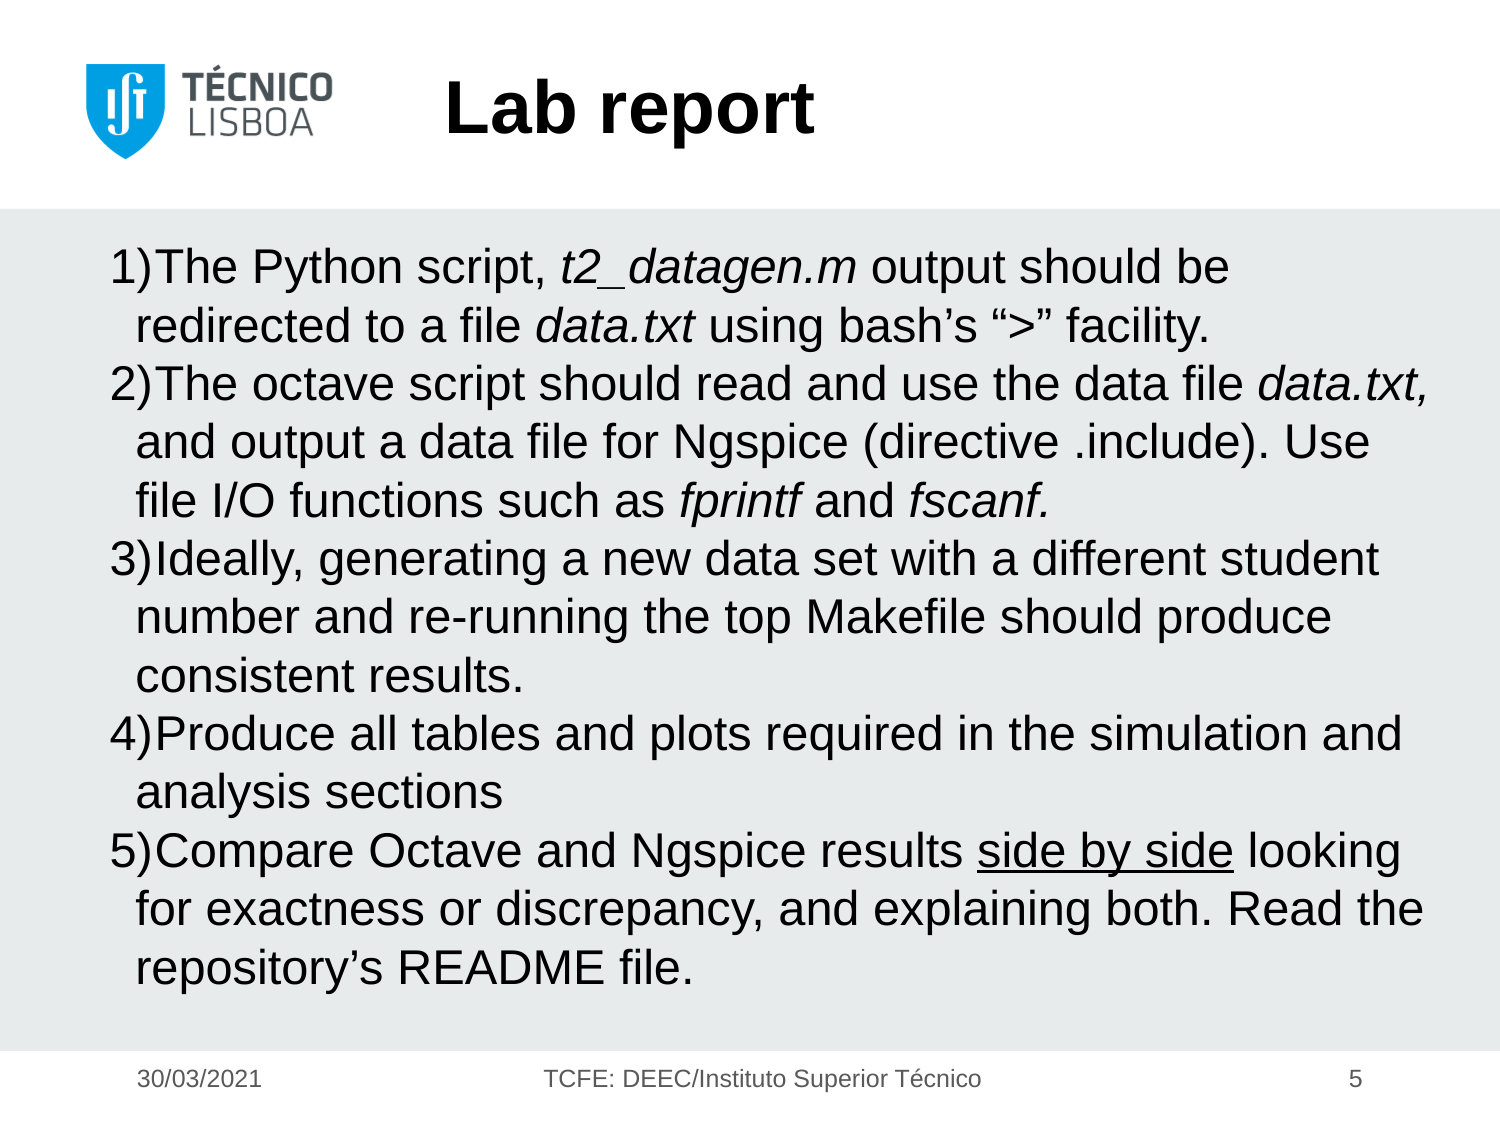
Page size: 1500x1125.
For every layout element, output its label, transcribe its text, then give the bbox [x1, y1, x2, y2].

title Lab report [430, 32, 1461, 176]
picture [0, 0, 1500, 1125]
list The Python script, t2_datagen.m output should be redirected to a file data.txt using bash’s “>” facility. The octave script should read and use the data file data.txt, and output a data file for Ngspice (directive .include). Use file I/O functions such as fprintf and fscanf. Ideally, generating a new data set with a different student number and re-running the top Makefile should produce consistent results. Produce all tables and plots required in the simulation and analysis sections Compare Octave and Ngspice results side by side looking for exactness or discrepancy, and explaining both. Read the repository’s README file. [94, 227, 1455, 1072]
